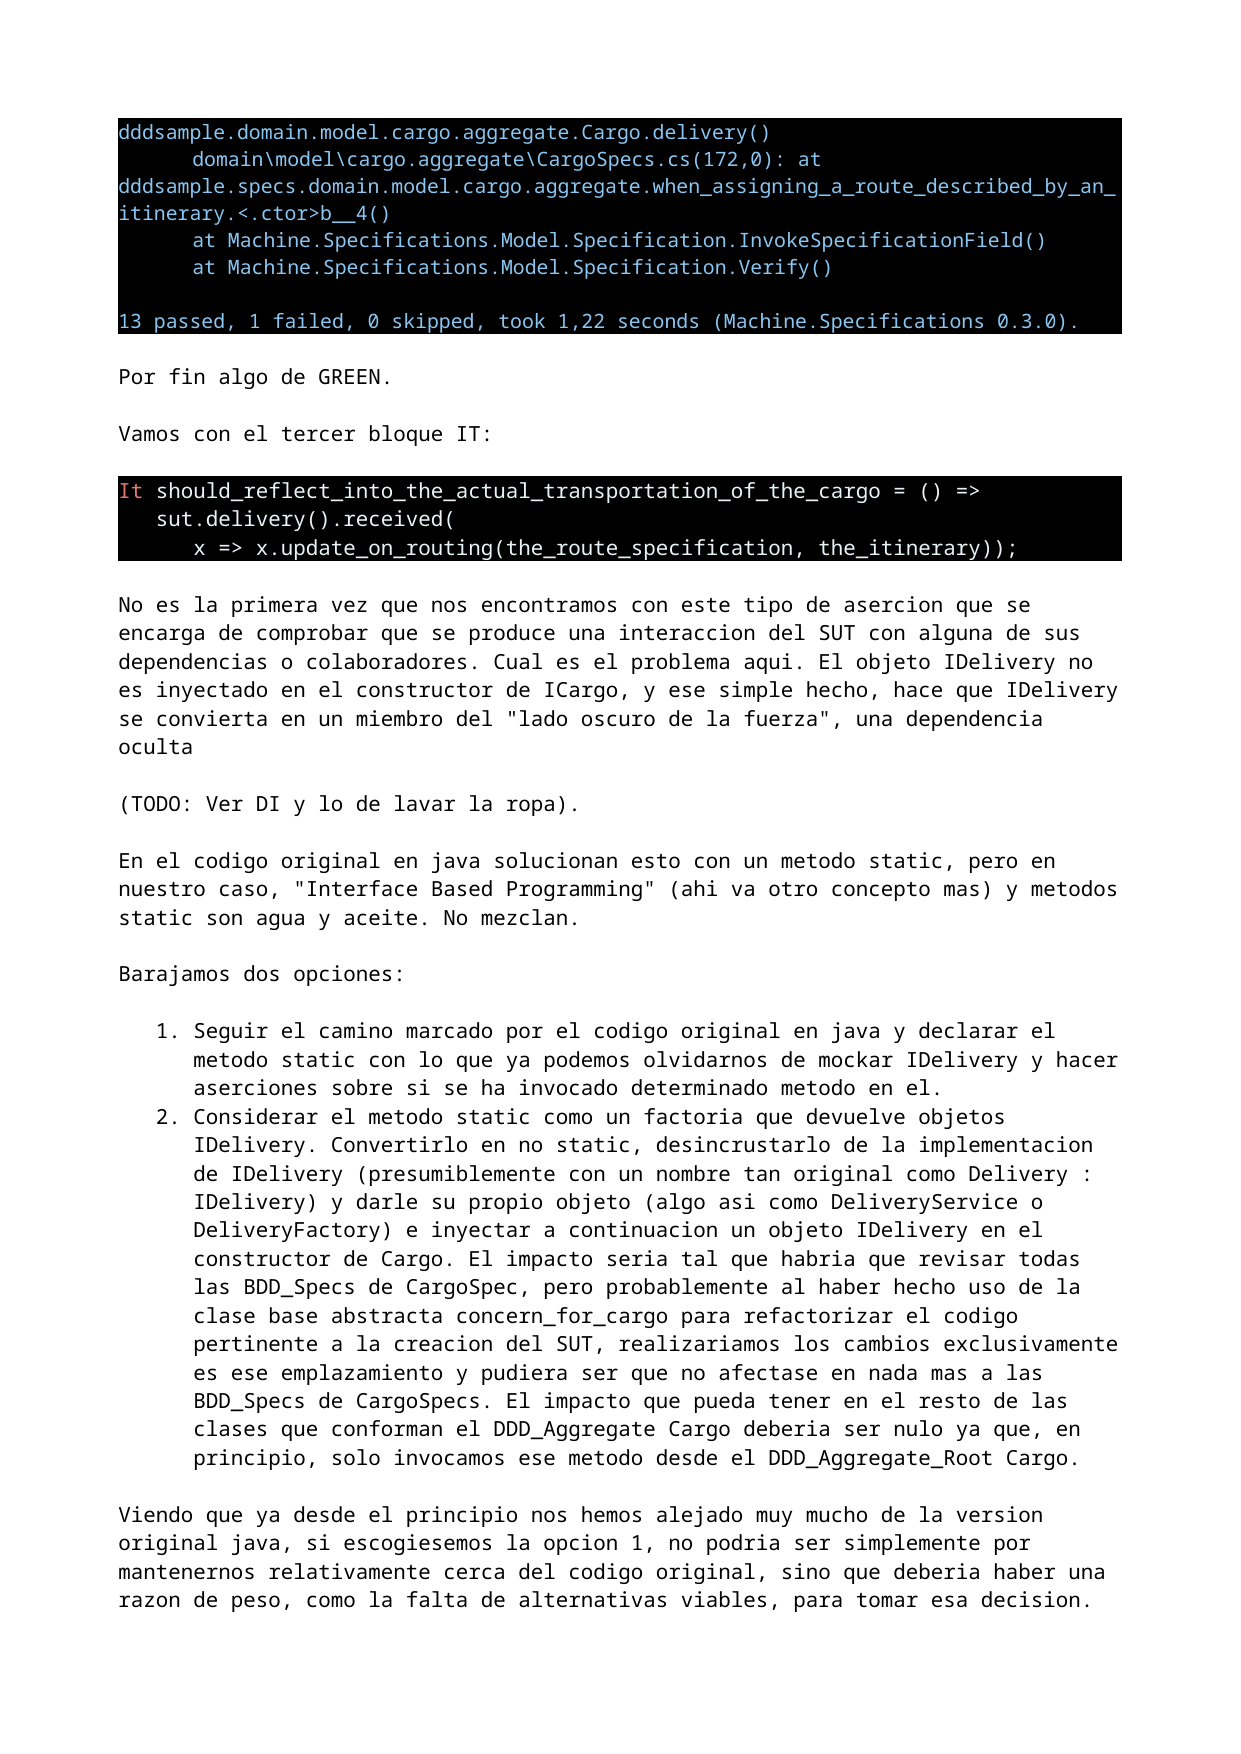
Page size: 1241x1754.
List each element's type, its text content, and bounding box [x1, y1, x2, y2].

text Barajamos dos opciones: [118, 959, 1122, 988]
text No es la primera vez que nos encontramos con este tipo de asercion que se encarga de comprobar que se produce una interaccion del SUT con alguna de sus dependencias o colaboradores. Cual es el problema aqui. El objeto IDelivery no es inyectado en el constructor de ICargo, y ese simple hecho, hace que IDelivery se convierta en un miembro del "lado oscuro de la fuerza", una dependencia oculta [118, 590, 1122, 761]
text (TODO: Ver DI y lo de lavar la ropa). [118, 789, 1122, 817]
list Considerar el metodo static como un factoria que devuelve objetos IDelivery. Convertirlo en no static, desincrustarlo de la implementacion de IDelivery (presumiblemente con un nombre tan original como Delivery : IDelivery) y darle su propio objeto (algo asi como DeliveryService o DeliveryFactory) e inyectar a continuacion un objeto IDelivery en el constructor de Cargo. El impacto seria tal que habria que revisar todas las BDD_Specs de CargoSpec, pero probablemente al haber hecho uso de la clase base abstracta concern_for_cargo para refactorizar el codigo pertinente a la creacion del SUT, realizariamos los cambios exclusivamente es ese emplazamiento y pudiera ser que no afectase en nada mas a las BDD_Specs de CargoSpecs. El impacto que pueda tener en el resto de las clases que conforman el DDD_Aggregate Cargo deberia ser nulo ya que, en principio, solo invocamos ese metodo desde el DDD_Aggregate_Root Cargo. [156, 1102, 1122, 1471]
text Por fin algo de GREEN. [118, 362, 1122, 391]
text sut.delivery().received( [118, 504, 1122, 533]
text En el codigo original en java solucionan esto con un metodo static, pero en nuestro caso, "Interface Based Programming" (ahi va otro concepto mas) y metodos static son agua y aceite. No mezclan. [118, 846, 1122, 931]
text It should_reflect_into_the_actual_transportation_of_the_cargo = () => [118, 476, 1122, 504]
text dddsample.domain.model.cargo.aggregate.Cargo.delivery() [118, 118, 1122, 145]
text x => x.update_on_routing(the_route_specification, the_itinerary)); [118, 533, 1122, 561]
text domain\model\cargo.aggregate\CargoSpecs.cs(172,0): at dddsample.specs.domain.model.cargo.aggregate.when_assigning_a_route_described_by_an_itinerary.<.ctor>b__4() [118, 145, 1122, 226]
list Seguir el camino marcado por el codigo original en java y declarar el metodo static con lo que ya podemos olvidarnos de mockar IDelivery y hacer aserciones sobre si se ha invocado determinado metodo en el. [156, 1016, 1122, 1102]
text at Machine.Specifications.Model.Specification.InvokeSpecificationField() [118, 226, 1122, 253]
text at Machine.Specifications.Model.Specification.Verify() [118, 253, 1122, 280]
text 13 passed, 1 failed, 0 skipped, took 1,22 seconds (Machine.Specifications 0.3.0). [118, 307, 1122, 334]
text Vamos con el tercer bloque IT: [118, 419, 1122, 448]
text Viendo que ya desde el principio nos hemos alejado muy mucho de la version original java, si escogiesemos la opcion 1, no podria ser simplemente por mantenernos relativamente cerca del codigo original, sino que deberia haber una razon de peso, como la falta de alternativas viables, para tomar esa decision. [118, 1500, 1122, 1614]
